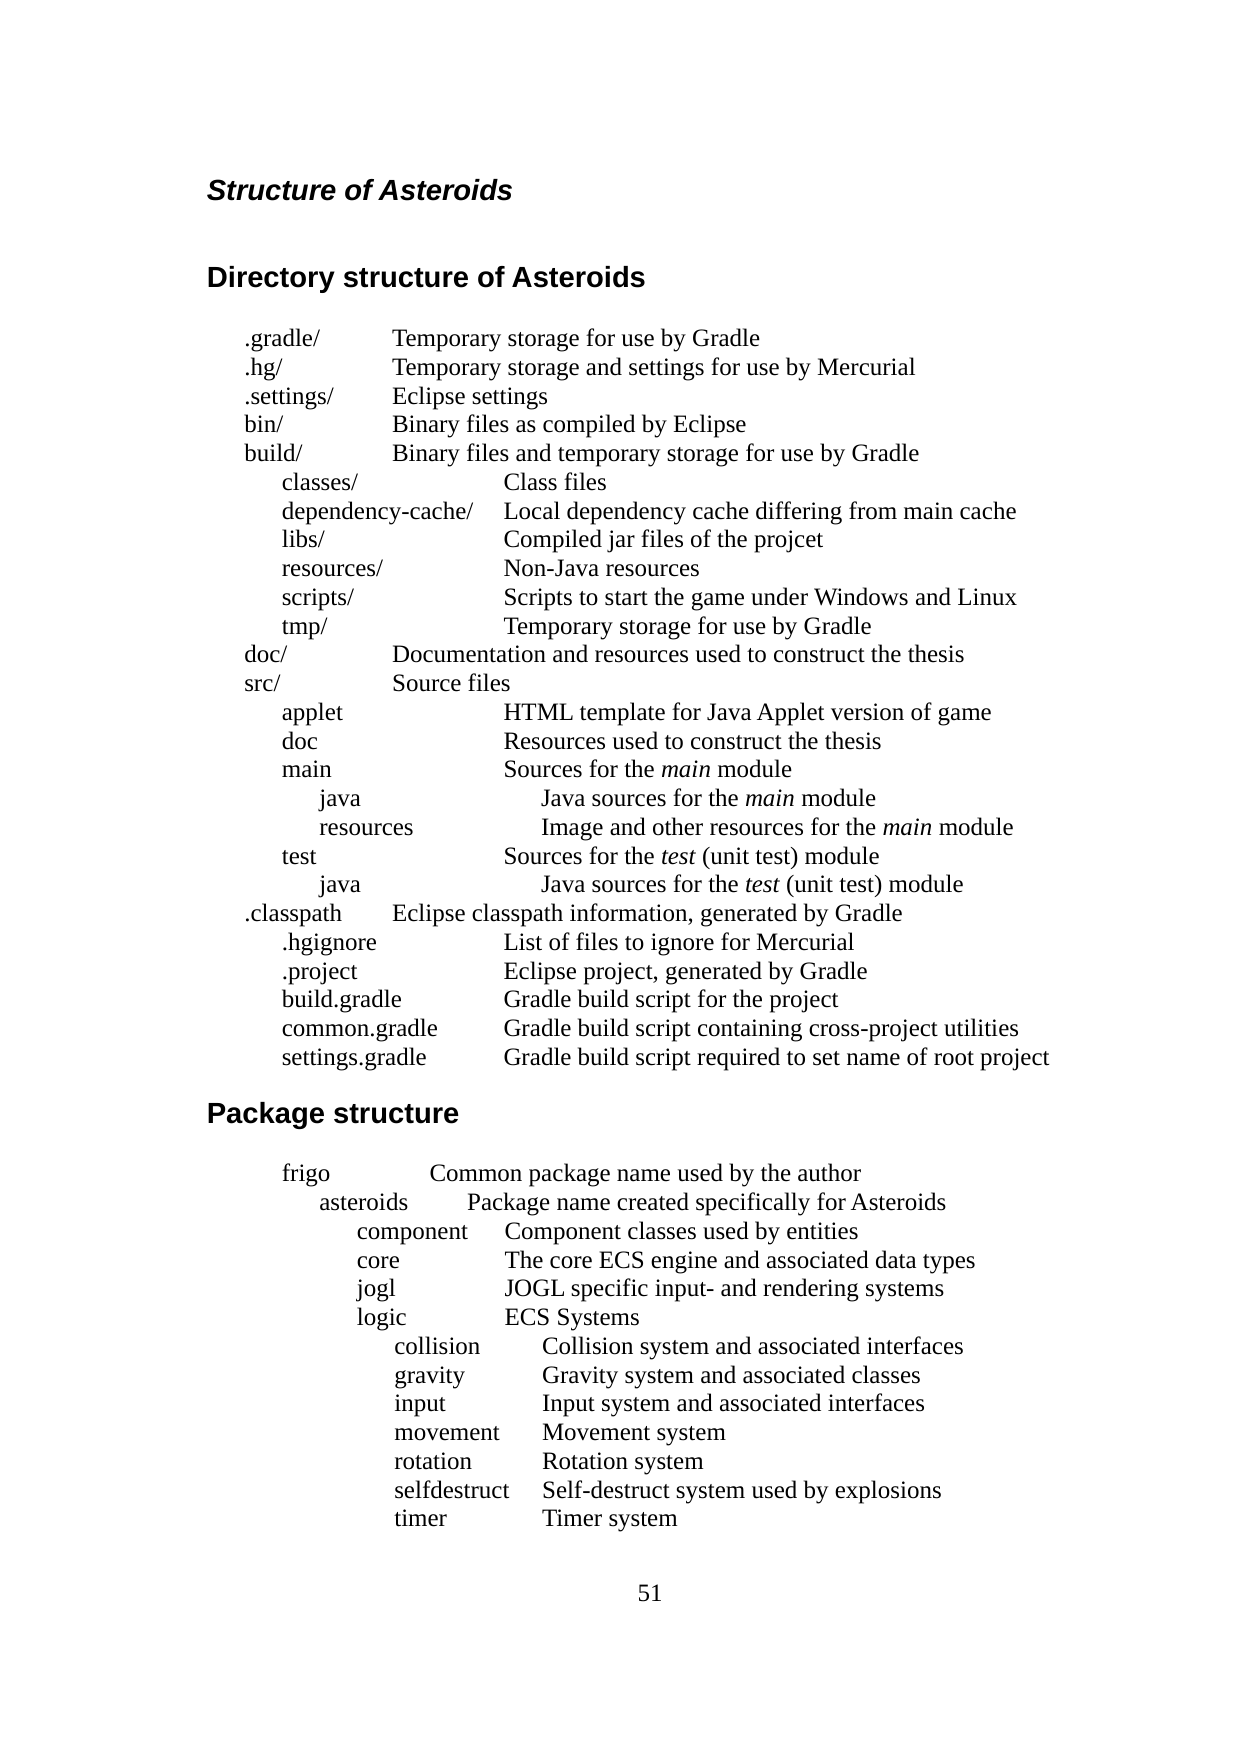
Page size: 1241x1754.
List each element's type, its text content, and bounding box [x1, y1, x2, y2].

list build/ Binary files and temporary storage for use by Gradle [207, 438, 1093, 467]
list test Sources for the test (unit test) module [244, 841, 1093, 869]
list .hg/ Temporary storage and settings for use by Mercurial [207, 352, 1093, 381]
list applet HTML template for Java Applet version of game [244, 697, 1093, 726]
list .gradle/ Temporary storage for use by Gradle [207, 323, 1093, 352]
list input Input system and associated interfaces [357, 1388, 1093, 1417]
list gravity Gravity system and associated classes [357, 1360, 1093, 1388]
list jogl JOGL specific input- and rendering systems [319, 1273, 1093, 1302]
list logic ECS Systems [319, 1302, 1093, 1331]
subtitle Structure of Asteroids [207, 173, 1093, 206]
list build.gradle Gradle build script for the project [244, 984, 1093, 1013]
list rotation Rotation system [357, 1446, 1093, 1475]
list .project Eclipse project, generated by Gradle [244, 956, 1093, 984]
list timer Timer system [357, 1503, 1093, 1532]
list java Java sources for the main module [282, 783, 1093, 812]
list java Java sources for the test (unit test) module [282, 869, 1093, 898]
list src/ Source files [207, 668, 1093, 697]
list movement Movement system [357, 1417, 1093, 1446]
list resources Image and other resources for the main module [282, 812, 1093, 841]
list .settings/ Eclipse settings [207, 381, 1093, 409]
list component Component classes used by entities [319, 1216, 1093, 1245]
list dependency-cache/ Local dependency cache differing from main cache [244, 496, 1093, 524]
list common.gradle Gradle build script containing cross-project utilities [244, 1013, 1093, 1042]
list scripts/ Scripts to start the game under Windows and Linux [244, 582, 1093, 611]
list asteroids Package name created specifically for Asteroids [282, 1187, 1093, 1216]
list main Sources for the main module [244, 754, 1093, 783]
list doc/ Documentation and resources used to construct the thesis [207, 639, 1093, 668]
list doc Resources used to construct the thesis [244, 726, 1093, 754]
list .hgignore List of files to ignore for Mercurial [244, 927, 1093, 956]
list settings.gradle Gradle build script required to set name of root project [244, 1042, 1093, 1071]
list core The core ECS engine and associated data types [319, 1245, 1093, 1273]
list libs/ Compiled jar files of the projcet [244, 524, 1093, 553]
list frigo Common package name used by the author [244, 1158, 1093, 1187]
list selfdestruct Self-destruct system used by explosions [357, 1475, 1093, 1503]
list resources/ Non-Java resources [244, 553, 1093, 582]
list bin/ Binary files as compiled by Eclipse [207, 409, 1093, 438]
subtitle Directory structure of Asteroids [207, 260, 1093, 294]
list .classpath Eclipse classpath information, generated by Gradle [207, 898, 1093, 927]
list tmp/ Temporary storage for use by Gradle [244, 611, 1093, 639]
list classes/ Class files [244, 467, 1093, 496]
subtitle Package structure [207, 1096, 1093, 1129]
list collision Collision system and associated interfaces [357, 1331, 1093, 1360]
